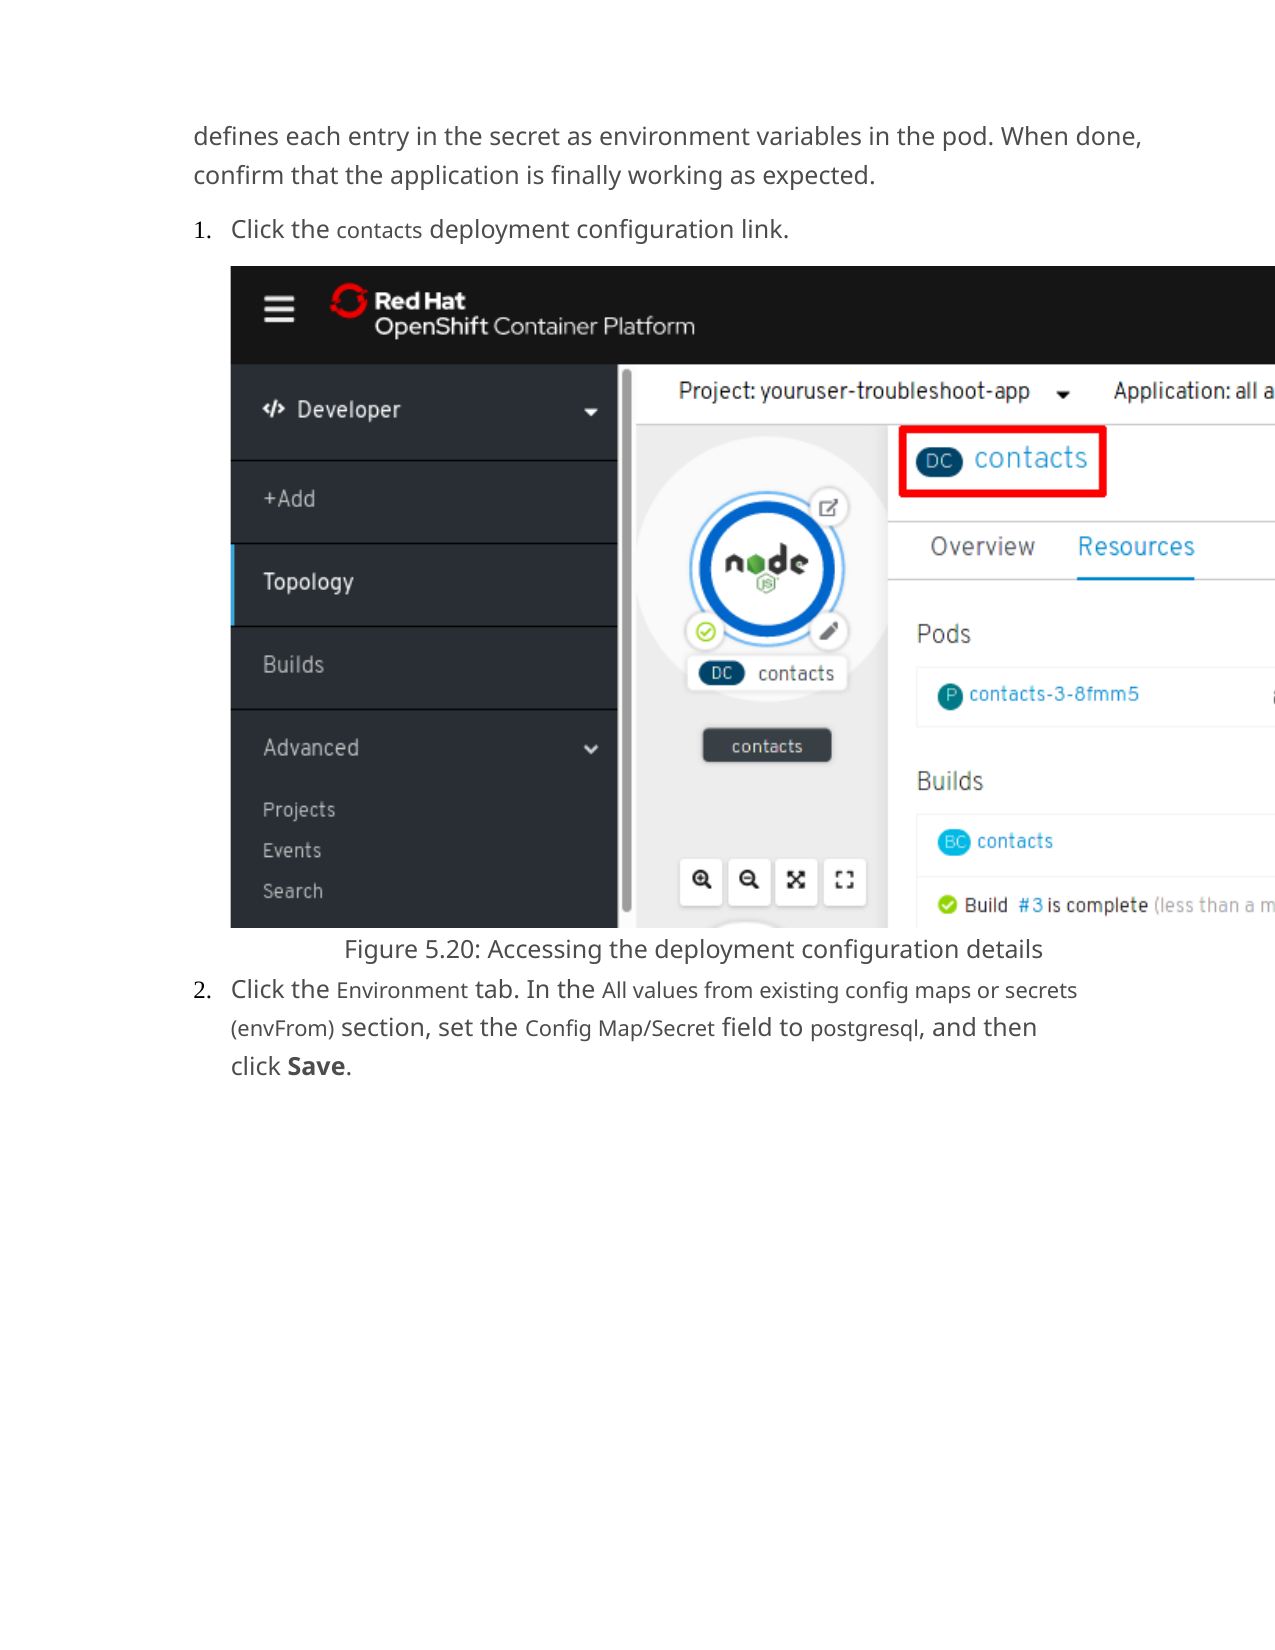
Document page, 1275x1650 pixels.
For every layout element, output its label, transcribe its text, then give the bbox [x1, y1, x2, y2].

list Click the contacts deployment configuration link. [193, 212, 1157, 246]
list Figure 5.20: Accessing the deployment configuration details [193, 932, 1157, 966]
list Click the Environment tab. In the All values from existing config maps or secrets (envFrom) section, set the Config Map/Secret field to postgresql, and then click Save. [193, 971, 1157, 1083]
list defines each entry in the secret as environment variables in the pod. When done, confirm that the application is finally working as expected. [156, 118, 1157, 191]
